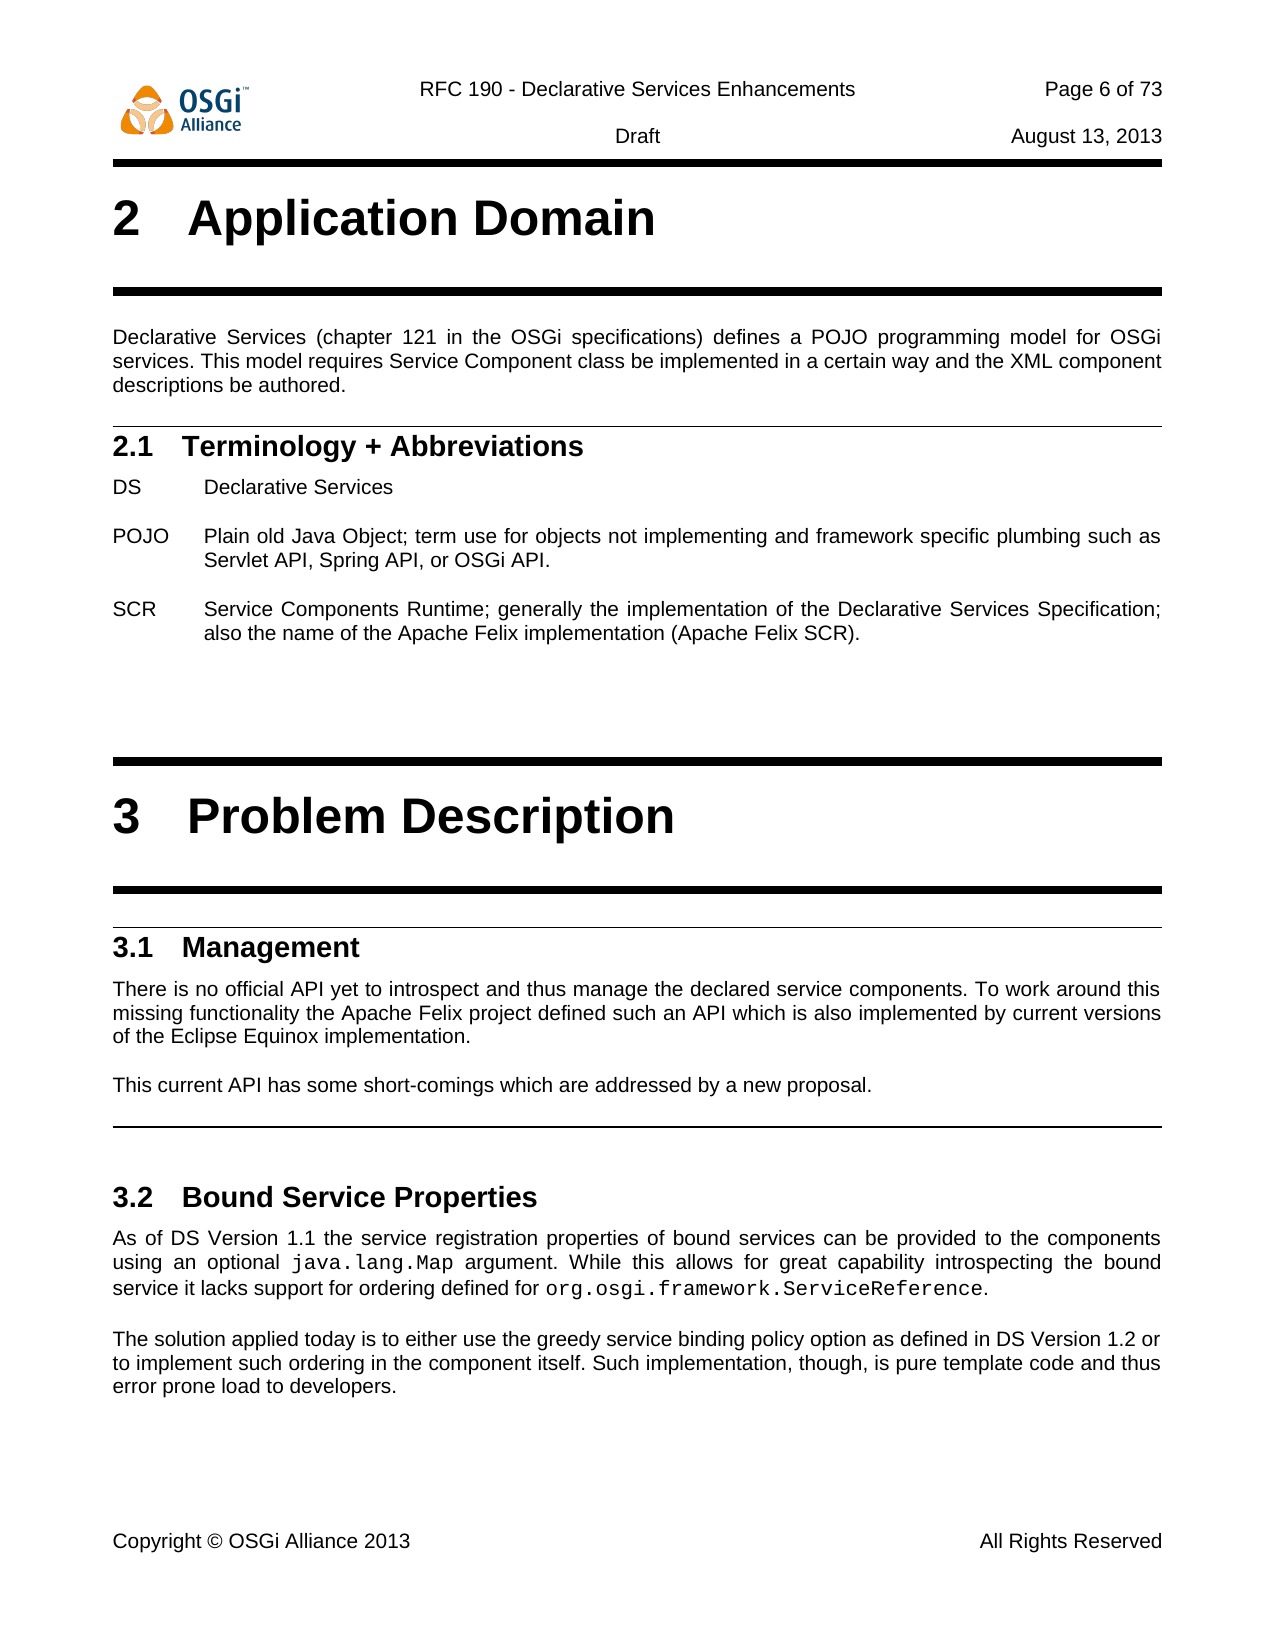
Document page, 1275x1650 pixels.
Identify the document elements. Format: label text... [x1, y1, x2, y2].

text As of DS Version 1.1 the service registration properties of bound services can be provided to the components using an optional java.lang.Map argument. While this allows for great capability introspecting the bound service it lacks support for ordering defined for org.osgi.framework.ServiceReference. [112, 1226, 1162, 1301]
text The solution applied today is to either use the greedy service binding policy option as defined in DS Version 1.2 or to implement such ordering in the component itself. Such implementation, though, is pure template code and thus error prone load to developers. [112, 1326, 1162, 1398]
subtitle Bound Service Properties [112, 1177, 1162, 1213]
text POJO Plain old Java Object; term use for objects not implementing and framework specific plumbing such as Servlet API, Spring API, or OSGi API. [112, 524, 1162, 572]
subtitle Problem Description [112, 758, 1162, 894]
text There is no official API yet to introspect and thus manage the declared service components. To work around this missing functionality the Apache Felix project defined such an API which is also implemented by current versions of the Eclipse Equinox implementation. [112, 976, 1162, 1048]
text This current API has some short-comings which are addressed by a new proposal. [112, 1073, 1162, 1097]
subtitle Application Domain [112, 160, 1162, 296]
text SCR Service Components Runtime; generally the implementation of the Declarative Services Specification; also the name of the Apache Felix implementation (Apache Felix SCR). [112, 597, 1162, 645]
text DS Declarative Services [112, 475, 1162, 499]
subtitle Management [112, 928, 1162, 964]
picture [113, 78, 257, 142]
text Declarative Services (chapter 121 in the OSGi specifications) defines a POJO programming model for OSGi services. This model requires Service Component class be implemented in a certain way and the XML component descriptions be authored. [112, 325, 1162, 397]
subtitle Terminology + Abbreviations [112, 427, 1162, 462]
